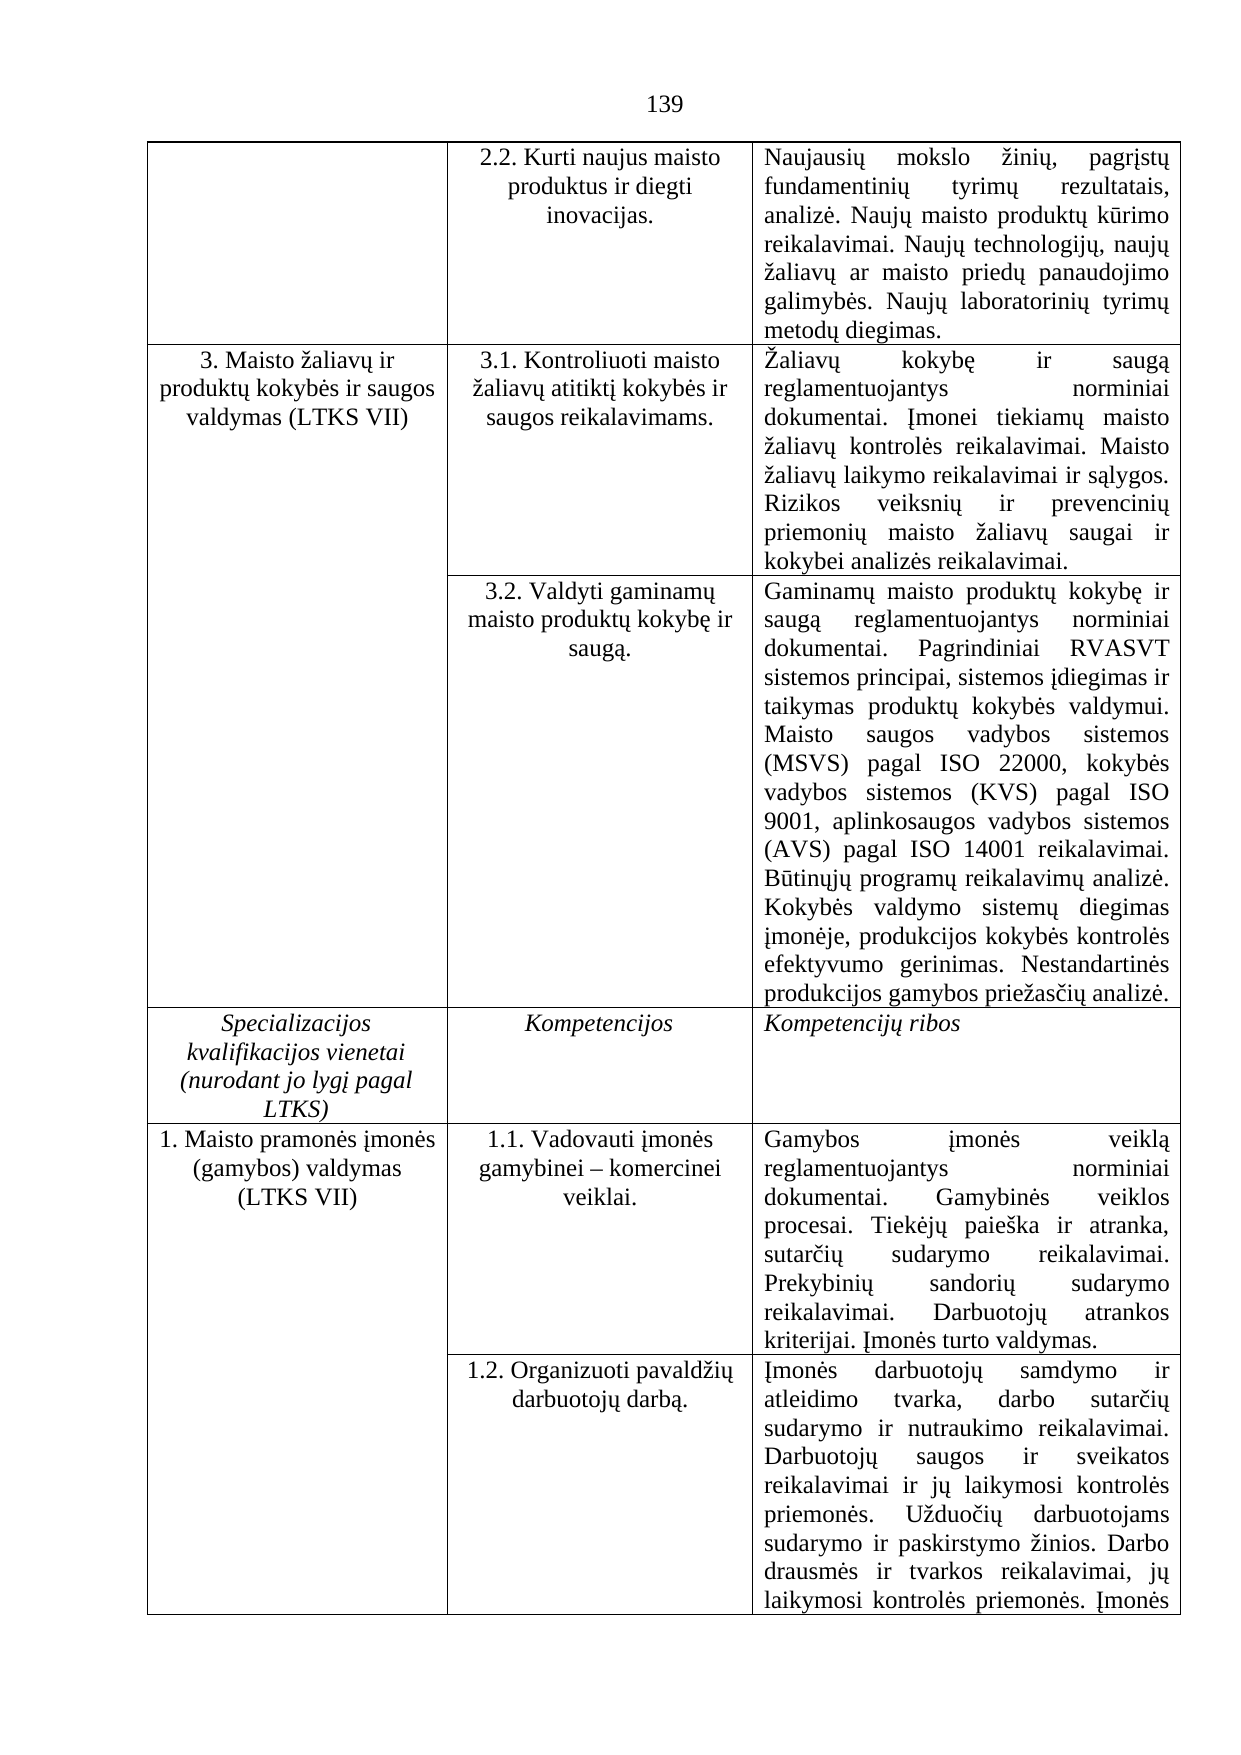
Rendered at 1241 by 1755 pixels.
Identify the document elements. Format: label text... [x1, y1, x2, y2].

table_cell 3. Maisto žaliavų ir produktų kokybės ir saugos valdymas (LTKS VII) [148, 345, 447, 1007]
table_cell Gaminamų maisto produktų kokybę ir saugą reglamentuojantys norminiai dokumentai. Pagrindiniai RVASVT sistemos principai, sistemos įdiegimas ir taikymas produktų kokybės valdymui. Maisto saugos vadybos sistemos (MSVS) pagal ISO 22000, kokybės vadybos sistemos (KVS) pagal ISO 9001, aplinkosaugos vadybos sistemos (AVS) pagal ISO 14001 reikalavimai. Būtinųjų programų reikalavimų analizė. Kokybės valdymo sistemų diegimas įmonėje, produkcijos kokybės kontrolės efektyvumo gerinimas. Nestandartinės produkcijos gamybos priežasčių analizė. [753, 576, 1180, 1007]
table_cell 1. Maisto pramonės įmonės (gamybos) valdymas (LTKS VII) [148, 1124, 447, 1614]
table_cell 2.2. Kurti naujus maisto produktus ir diegti inovacijas. [448, 143, 752, 344]
table_cell Naujausių mokslo žinių, pagrįstų fundamentinių tyrimų rezultatais, analizė. Naujų maisto produktų kūrimo reikalavimai. Naujų technologijų, naujų žaliavų ar maisto priedų panaudojimo galimybės. Naujų laboratorinių tyrimų metodų diegimas. [753, 143, 1180, 344]
table_cell Specializacijos kvalifikacijos vienetai (nurodant jo lygį pagal LTKS) [148, 1008, 447, 1123]
table_cell 3.2. Valdyti gaminamų maisto produktų kokybę ir saugą. [448, 576, 752, 1007]
table_cell Žaliavų kokybę ir saugą reglamentuojantys norminiai dokumentai. Įmonei tiekiamų maisto žaliavų kontrolės reikalavimai. Maisto žaliavų laikymo reikalavimai ir sąlygos. Rizikos veiksnių ir prevencinių priemonių maisto žaliavų saugai ir kokybei analizės reikalavimai. [753, 345, 1180, 575]
table_cell 1.2. Organizuoti pavaldžių darbuotojų darbą. [448, 1355, 752, 1614]
table_cell Gamybos įmonės veiklą reglamentuojantys norminiai dokumentai. Gamybinės veiklos procesai. Tiekėjų paieška ir atranka, sutarčių sudarymo reikalavimai. Prekybinių sandorių sudarymo reikalavimai. Darbuotojų atrankos kriterijai. Įmonės turto valdymas. [753, 1124, 1180, 1354]
table_cell 3.1. Kontroliuoti maisto žaliavų atitiktį kokybės ir saugos reikalavimams. [448, 345, 752, 575]
table_cell Kompetencijos [448, 1008, 752, 1123]
table_cell 1.1. Vadovauti įmonės gamybinei – komercinei veiklai. [448, 1124, 752, 1354]
table_cell [148, 143, 447, 344]
table_cell Įmonės darbuotojų samdymo ir atleidimo tvarka, darbo sutarčių sudarymo ir nutraukimo reikalavimai. Darbuotojų saugos ir sveikatos reikalavimai ir jų laikymosi kontrolės priemonės. Užduočių darbuotojams sudarymo ir paskirstymo žinios. Darbo drausmės ir tvarkos reikalavimai, jų laikymosi kontrolės priemonės. Įmonės [753, 1355, 1180, 1614]
table_cell Kompetencijų ribos [753, 1008, 1180, 1123]
